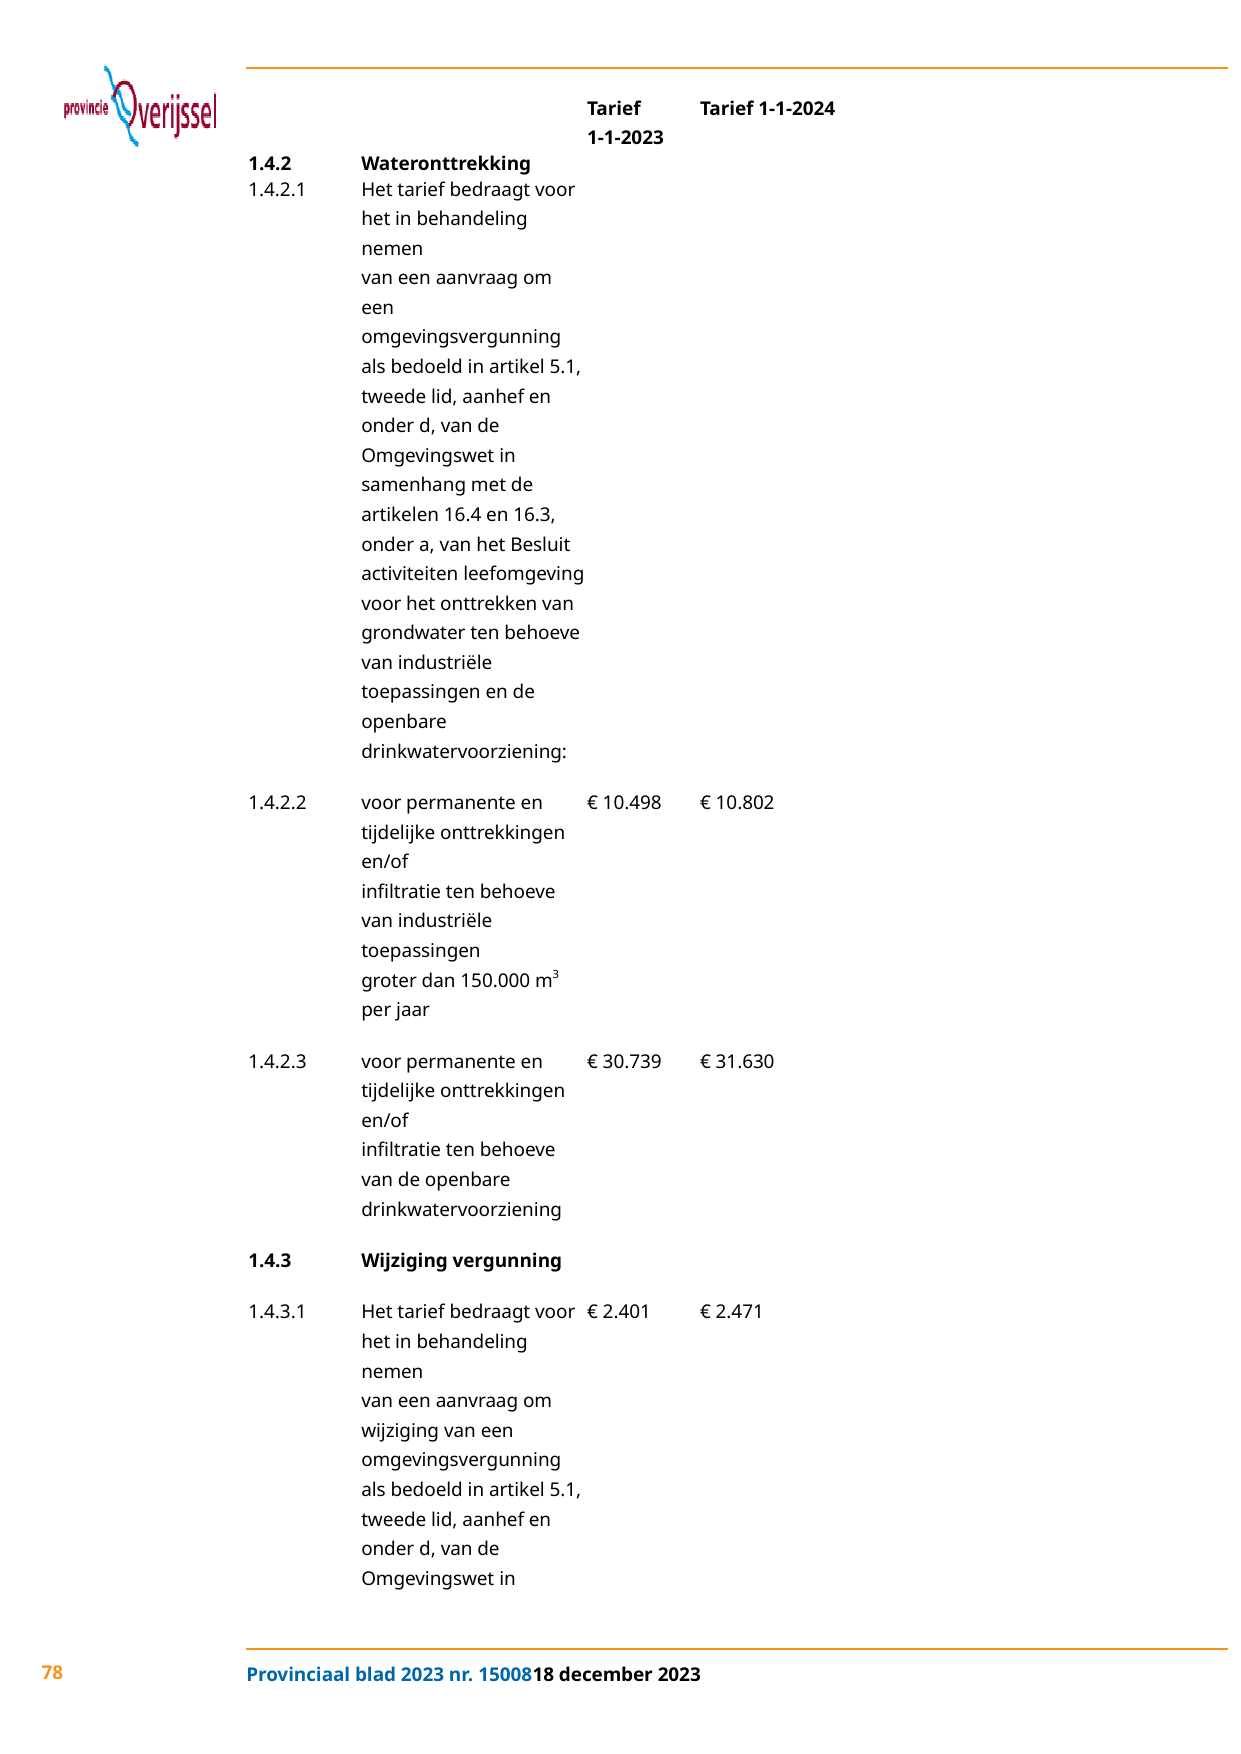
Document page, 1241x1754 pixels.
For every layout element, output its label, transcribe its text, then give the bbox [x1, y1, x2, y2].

table_cell [926, 1022, 1152, 1048]
table_cell [926, 1273, 1152, 1299]
table_cell [926, 1048, 1152, 1222]
table_cell 1.4.2.3 [248, 1048, 361, 1222]
table_header [248, 95, 361, 150]
table_cell 1.4.3 [248, 1247, 361, 1273]
table_cell € 30.739 [587, 1048, 700, 1222]
table_cell [587, 176, 700, 764]
table_cell [926, 1222, 1152, 1247]
table_cell [587, 1222, 700, 1247]
table_cell [926, 764, 1152, 789]
table_cell Het tarief bedraagt voor het in behandeling nemen van een aanvraag om een omgevingsvergunning als bedoeld in artikel 5.1, tweede lid, aanhef en onder d, van de Omgevingswet in samenhang met de artikelen 16.4 en 16.3, onder a, van het Besluit activiteiten leefomgeving voor het onttrekken van grondwater ten behoeve van industriële toepassingen en de openbare drinkwatervoorziening: [361, 176, 587, 764]
table_cell 1.4.2.2 [248, 789, 361, 1022]
table_cell [700, 764, 926, 789]
table_cell [248, 1273, 361, 1299]
table_cell € 10.498 [587, 789, 700, 1022]
table_cell Wijziging vergunning [361, 1247, 587, 1273]
table_cell [700, 150, 926, 176]
table_cell [587, 1247, 700, 1273]
picture [41, 47, 231, 172]
table_cell € 2.401 [587, 1299, 700, 1591]
table_cell [587, 1273, 700, 1299]
table_header Tarief 1-1-2024 [700, 95, 1038, 150]
table_cell [248, 1222, 361, 1247]
table_cell [700, 176, 926, 764]
table_cell 1.4.2.1 [248, 176, 361, 764]
table_cell [926, 789, 1152, 1022]
table_cell [926, 150, 1152, 176]
table_cell voor permanente en tijdelijke onttrekkingen en/of infiltratie ten behoeve van industriële toepassingen groter dan 150.000 m3 per jaar [361, 789, 587, 1022]
table_cell € 2.471 [700, 1299, 926, 1591]
table_cell Wateronttrekking [361, 150, 587, 176]
table_cell [700, 1273, 926, 1299]
table_header [361, 95, 587, 150]
table_cell [700, 1222, 926, 1247]
table_cell [361, 764, 587, 789]
table_cell [926, 1299, 1152, 1591]
table_cell [361, 1273, 587, 1299]
table_cell [926, 1247, 1152, 1273]
table_cell € 10.802 [700, 789, 926, 1022]
table_cell [248, 764, 361, 789]
table_header Tarief 1-1-2023 [587, 95, 700, 150]
table_cell [248, 1022, 361, 1048]
table_cell 1.4.3.1 [248, 1299, 361, 1591]
table_cell [700, 1022, 926, 1048]
table_cell [587, 150, 700, 176]
table_cell Het tarief bedraagt voor het in behandeling nemen van een aanvraag om wijziging van een omgevingsvergunning als bedoeld in artikel 5.1, tweede lid, aanhef en onder d, van de Omgevingswet in [361, 1299, 587, 1591]
table_cell [361, 1022, 587, 1048]
table_header [1039, 95, 1152, 150]
table_cell 1.4.2 [248, 150, 361, 176]
table_cell [587, 764, 700, 789]
table_cell € 31.630 [700, 1048, 926, 1222]
table_cell [926, 176, 1152, 764]
table_cell voor permanente en tijdelijke onttrekkingen en/of infiltratie ten behoeve van de openbare drinkwatervoorziening [361, 1048, 587, 1222]
table_cell [587, 1022, 700, 1048]
table_cell [700, 1247, 926, 1273]
table_cell [361, 1222, 587, 1247]
